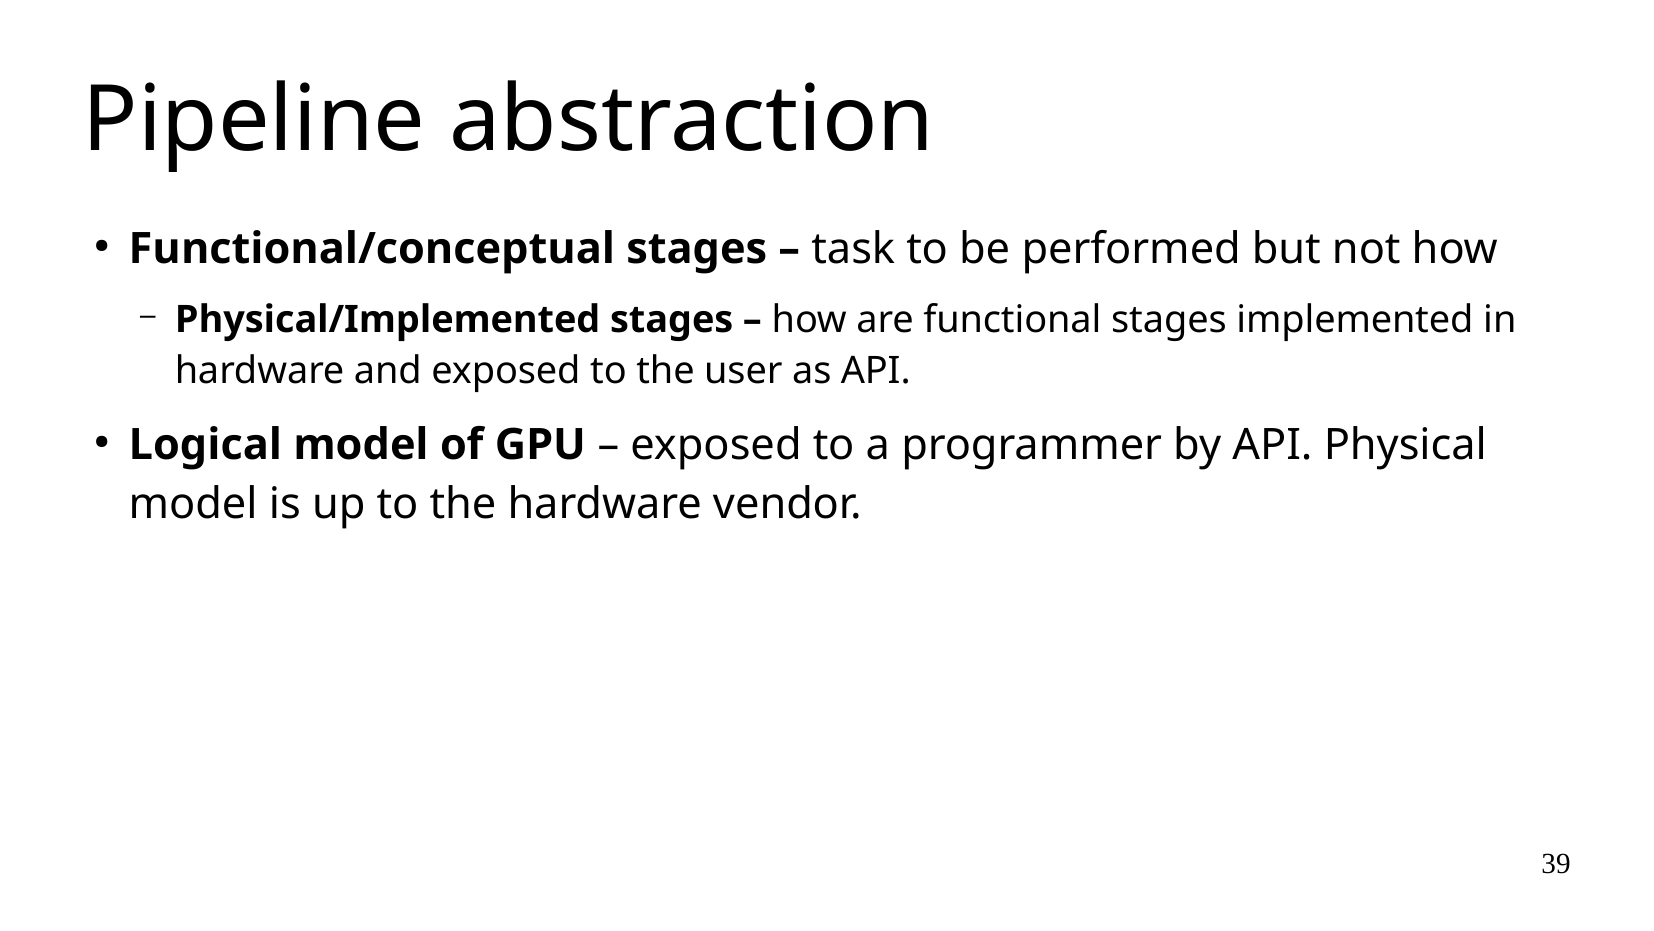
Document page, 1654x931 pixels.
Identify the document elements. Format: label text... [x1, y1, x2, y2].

list Functional/conceptual stages – task to be performed but not how Physical/Implemented stages – how are functional stages implemented in hardware and exposed to the user as API. Logical model of GPU – exposed to a programmer by API. Physical model is up to the hardware vendor. [82, 217, 1571, 541]
title Pipeline abstraction [82, 37, 1571, 193]
